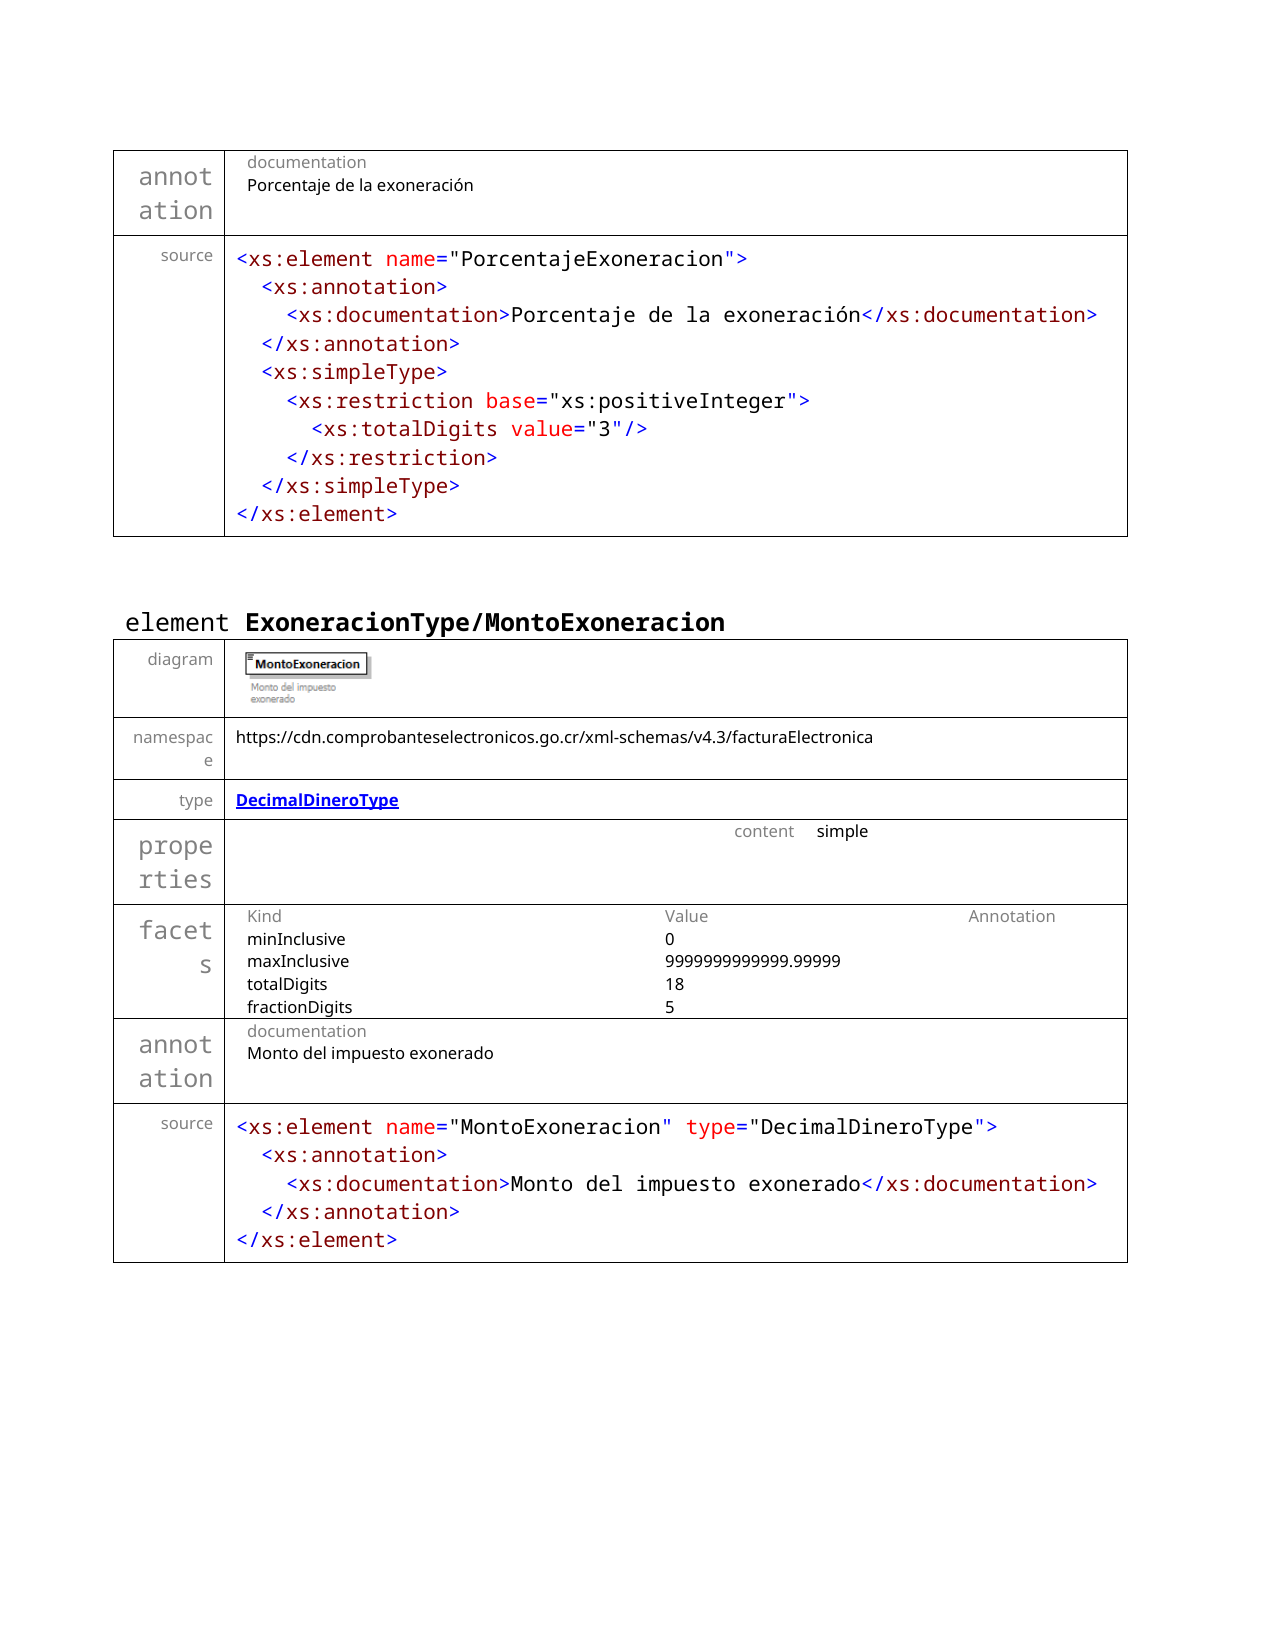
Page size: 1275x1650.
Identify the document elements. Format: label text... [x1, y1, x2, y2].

table_cell [957, 927, 1127, 950]
table_cell [957, 950, 1127, 973]
table_cell properties [114, 820, 224, 903]
table_cell <xs:element name="PorcentajeExoneracion"> <xs:annotation> <xs:documentation>Porcentaje de la exoneración</xs:documentation> </xs:annotation> <xs:simpleType> <xs:restriction base="xs:positiveInteger"> <xs:totalDigits value="3"/> </xs:restriction> </xs:simpleType> </xs:element> [225, 236, 1127, 536]
text element ExoneracionType/MontoExoneracion [125, 605, 1150, 639]
table_header [225, 640, 1127, 717]
table_cell [957, 973, 1127, 995]
table_cell [957, 995, 1127, 1018]
table_header Kind [236, 905, 654, 927]
table_header diagram [114, 640, 224, 717]
table_cell source [114, 236, 224, 536]
table_header simple [805, 820, 1127, 842]
table_cell annotation [114, 1019, 224, 1103]
table_header documentation [236, 1019, 1127, 1042]
table_header content [236, 820, 805, 842]
table_cell Monto del impuesto exonerado [236, 1042, 1127, 1064]
table_cell [225, 151, 1127, 235]
table_cell source [114, 1104, 224, 1262]
table_cell 9999999999999.99999 [654, 950, 957, 973]
table_cell annotation [114, 151, 224, 235]
table_cell minInclusive [236, 927, 654, 950]
table_cell Porcentaje de la exoneración [236, 174, 1127, 196]
table_cell <xs:element name="MontoExoneracion" type="DecimalDineroType"> <xs:annotation> <xs:documentation>Monto del impuesto exonerado</xs:documentation> </xs:annotation> </xs:element> [225, 1104, 1127, 1262]
table_cell type [114, 780, 224, 819]
table_cell [225, 820, 1127, 903]
table_cell namespace [114, 718, 224, 779]
table_cell [225, 905, 236, 1018]
table_header Value [654, 905, 957, 927]
table_cell 18 [654, 973, 957, 995]
table_cell totalDigits [236, 973, 654, 995]
table_cell maxInclusive [236, 950, 654, 973]
table_cell 0 [654, 927, 957, 950]
picture [235, 648, 382, 710]
table_header Annotation [957, 905, 1127, 927]
table_cell facets [114, 905, 224, 1018]
table_cell https://cdn.comprobanteselectronicos.go.cr/xml-schemas/v4.3/facturaElectronica [225, 718, 1127, 779]
table_cell fractionDigits [236, 995, 654, 1018]
table_cell 5 [654, 995, 957, 1018]
table_header documentation [236, 151, 1127, 174]
table_cell [225, 1019, 1127, 1103]
table_cell DecimalDineroType [225, 780, 1127, 819]
